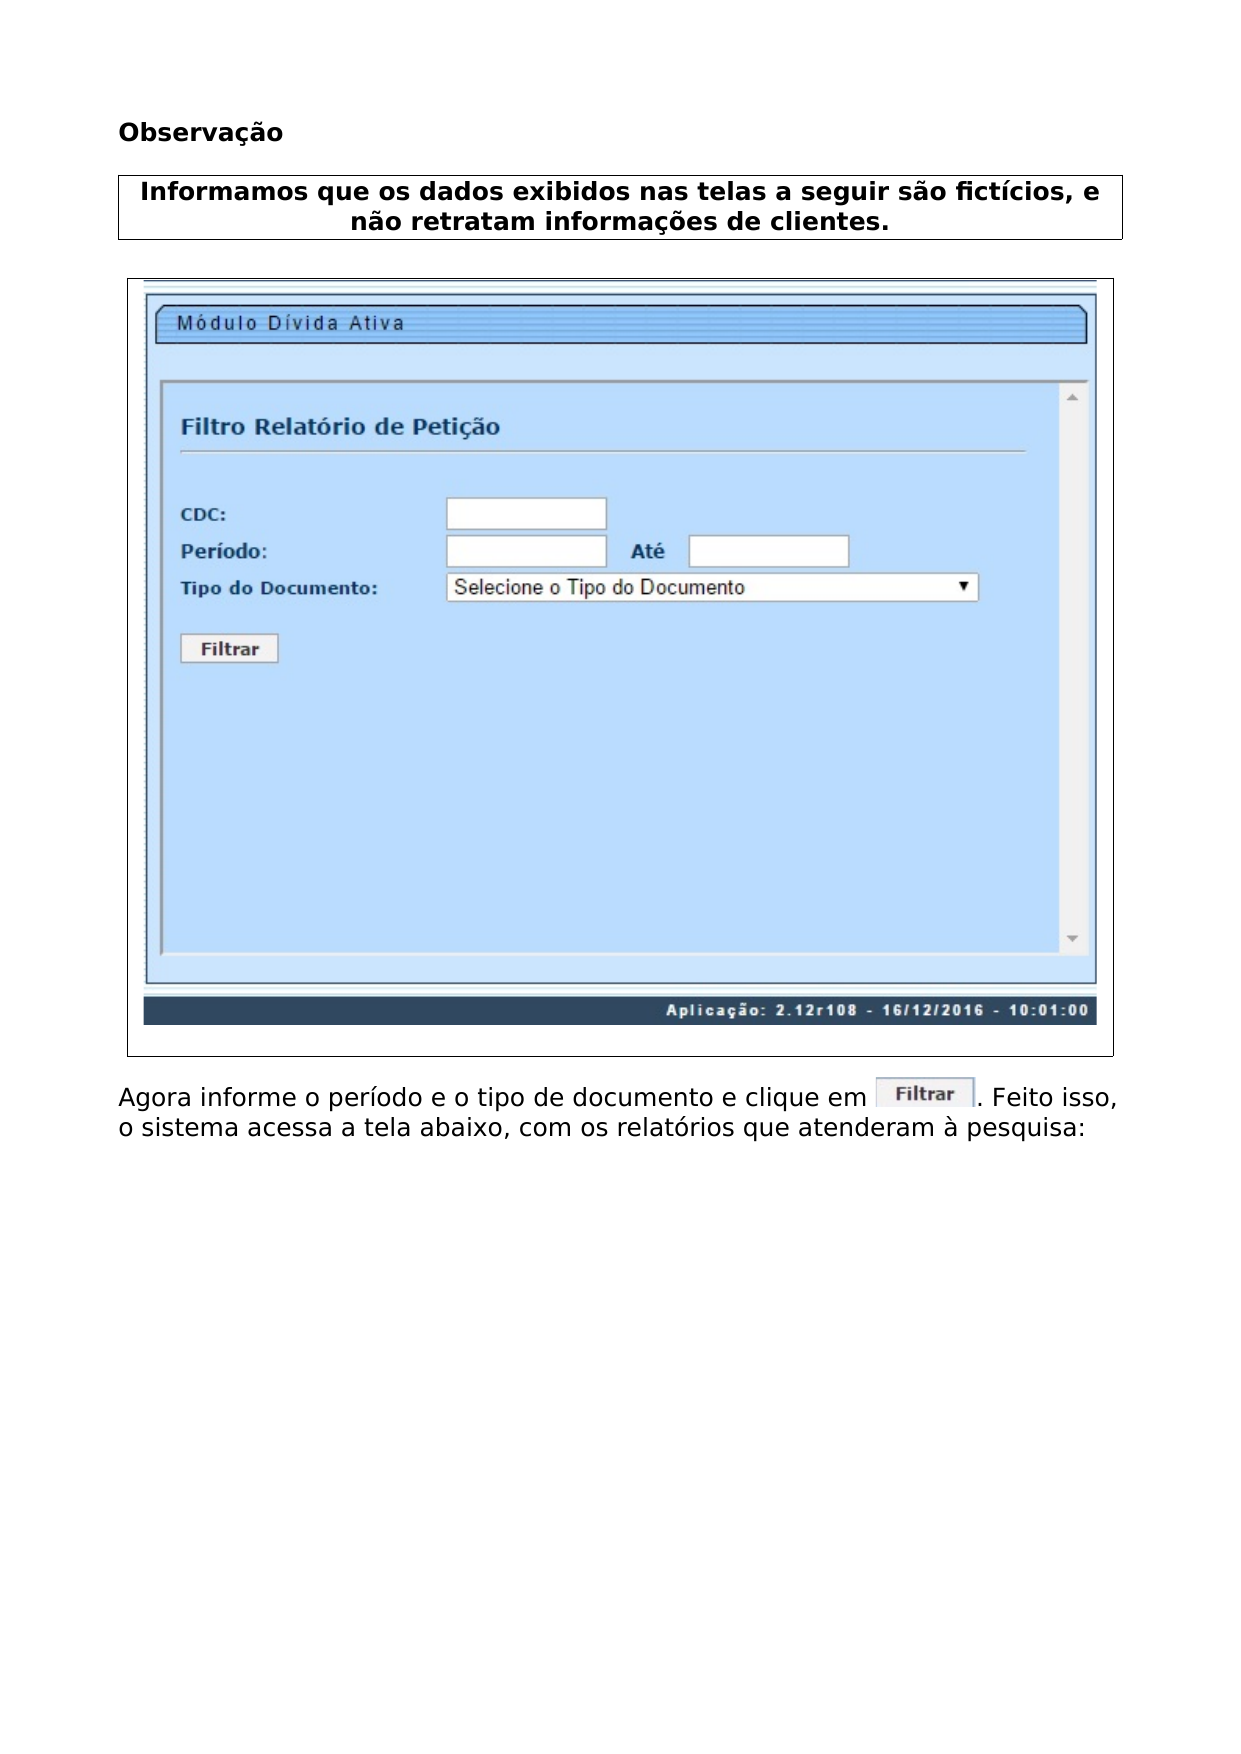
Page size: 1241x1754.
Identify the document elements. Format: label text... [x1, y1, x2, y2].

picture [875, 1077, 976, 1107]
subtitle Observação [118, 118, 1122, 147]
picture [143, 280, 1097, 1025]
text Agora informe o período e o tipo de documento e clique em . Feito isso, o sistema acessa a tela abaixo, com os relatórios que atenderam à pesquisa: [118, 1065, 1122, 1142]
table_header Informamos que os dados exibidos nas telas a seguir são fictícios, e não retratam informações de clientes. [119, 176, 1122, 239]
table_header [128, 279, 1113, 1056]
